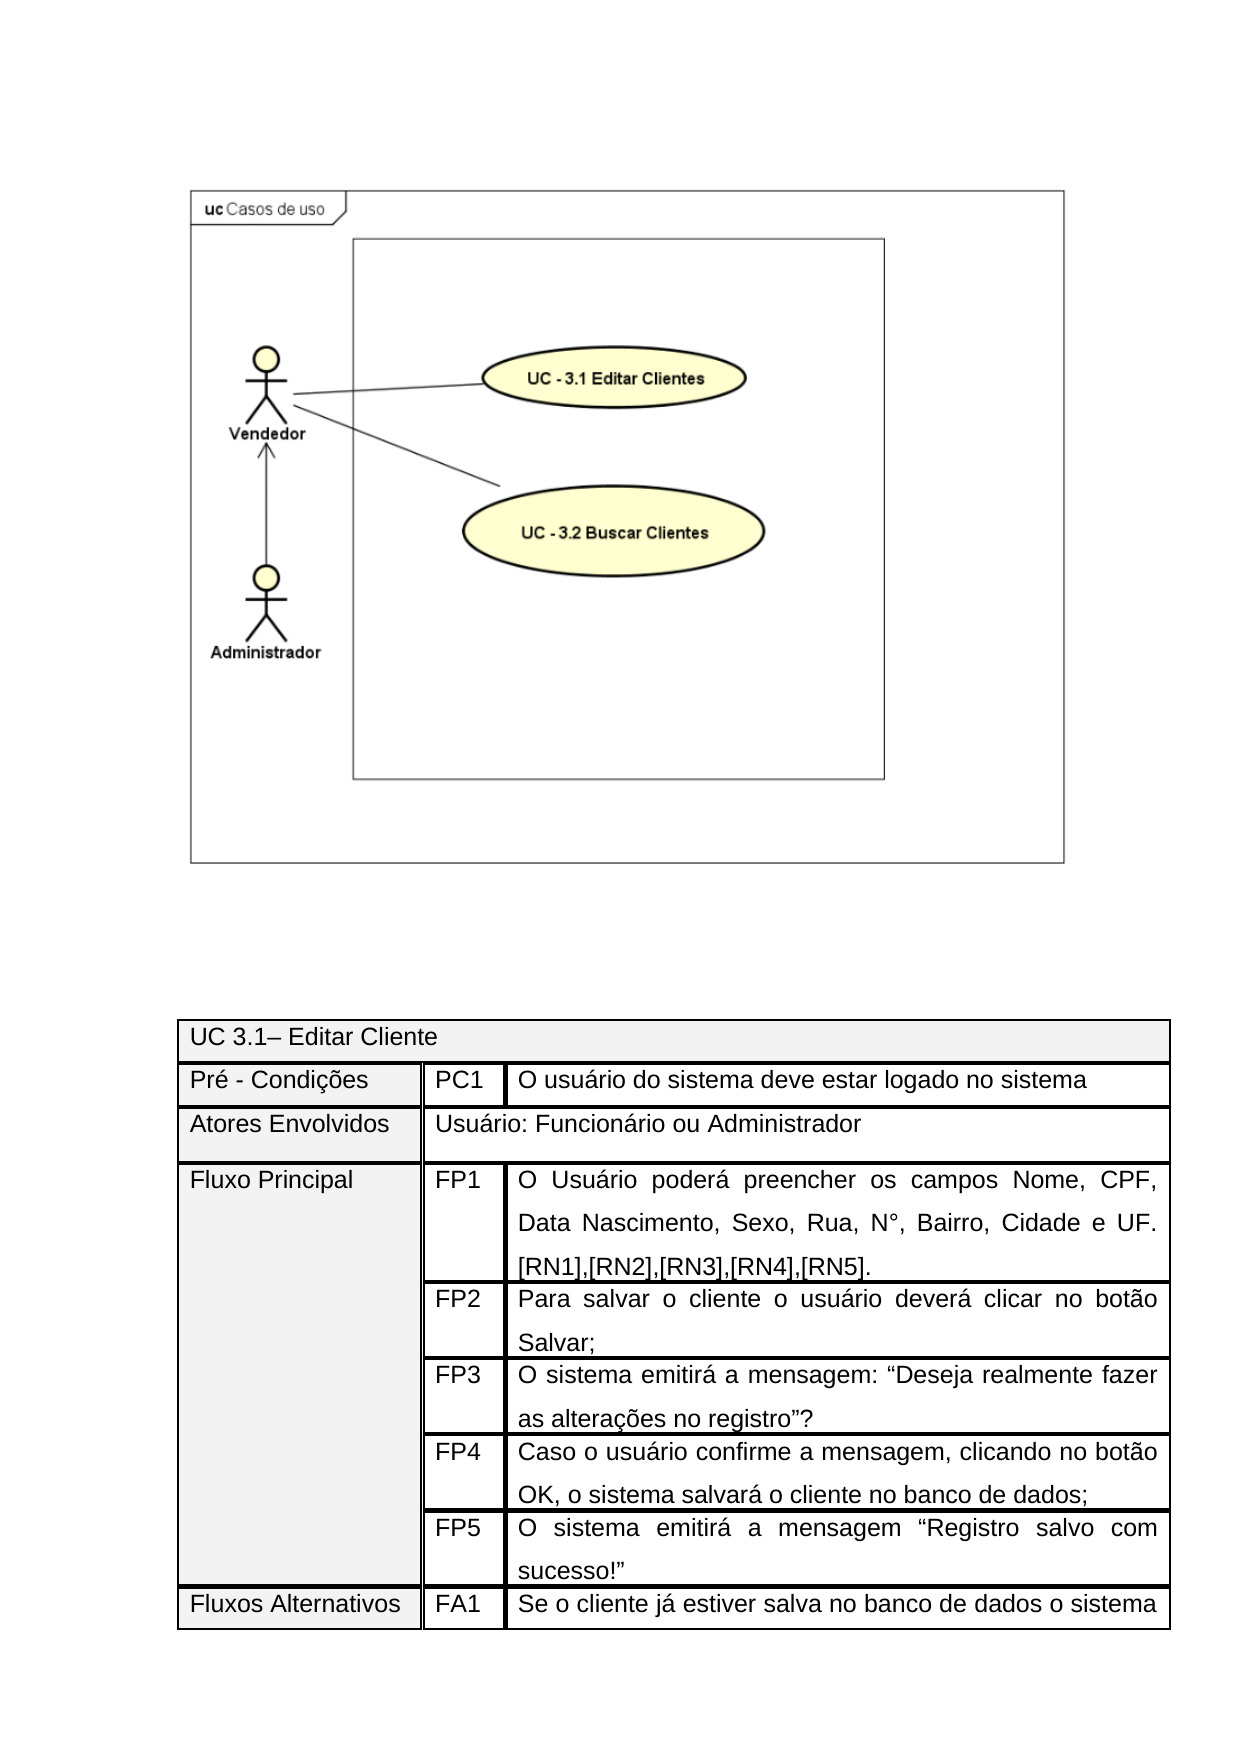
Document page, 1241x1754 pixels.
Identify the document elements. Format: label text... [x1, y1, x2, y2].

table_cell FA1 [425, 1589, 503, 1628]
table_cell Atores Envolvidos [179, 1109, 420, 1161]
table_header UC 3.1– Editar Cliente [179, 1021, 1169, 1061]
table_cell FP1 [425, 1165, 503, 1280]
table_cell Para salvar o cliente o usuário deverá clicar no botão Salvar; [508, 1284, 1169, 1356]
table_cell FP2 [425, 1284, 503, 1356]
table_cell Pré - Condições [179, 1065, 420, 1105]
table_cell Fluxo Principal [179, 1165, 420, 1584]
table_cell Fluxos Alternativos [179, 1589, 420, 1628]
table_cell O sistema emitirá a mensagem: “Deseja realmente fazer as alterações no registro”? [508, 1360, 1169, 1432]
table_cell PC1 [425, 1065, 503, 1105]
table_cell FP3 [425, 1360, 503, 1432]
table_cell O Usuário poderá preencher os campos Nome, CPF, Data Nascimento, Sexo, Rua, N°, Bairro, Cidade e UF.[RN1],[RN2],[RN3],[RN4],[RN5]. [508, 1165, 1169, 1280]
table_cell FP4 [425, 1436, 503, 1508]
table_cell FP5 [425, 1513, 503, 1584]
table_cell Se o cliente já estiver salva no banco de dados o sistema [508, 1589, 1169, 1628]
table_cell O sistema emitirá a mensagem “Registro salvo com sucesso!” [508, 1513, 1169, 1584]
table_cell Caso o usuário confirme a mensagem, clicando no botão OK, o sistema salvará o cliente no banco de dados; [508, 1436, 1169, 1508]
table_cell O usuário do sistema deve estar logado no sistema [508, 1065, 1169, 1105]
table_cell Usuário: Funcionário ou Administrador [425, 1109, 1169, 1161]
